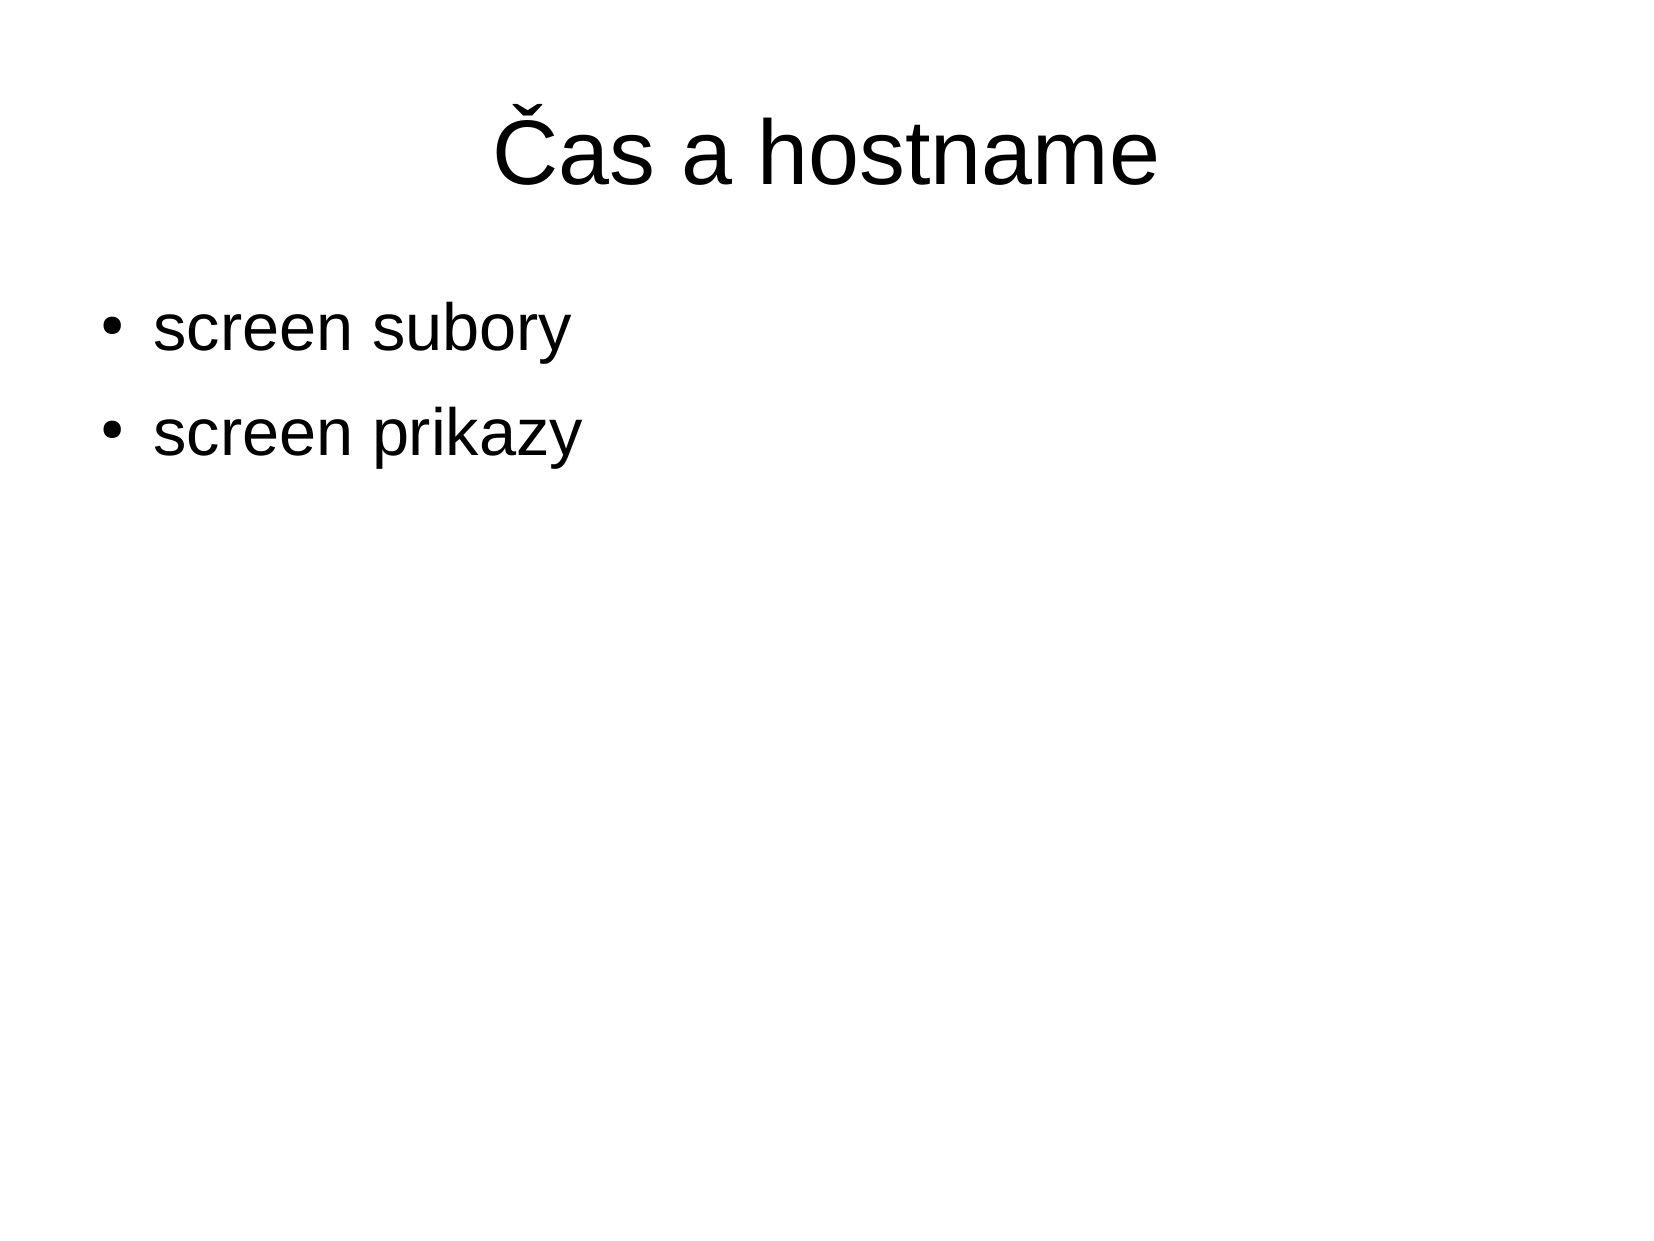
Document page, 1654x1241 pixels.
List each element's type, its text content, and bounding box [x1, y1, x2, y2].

list screen subory screen prikazy [82, 290, 1571, 1010]
title Čas a hostname [82, 49, 1571, 257]
